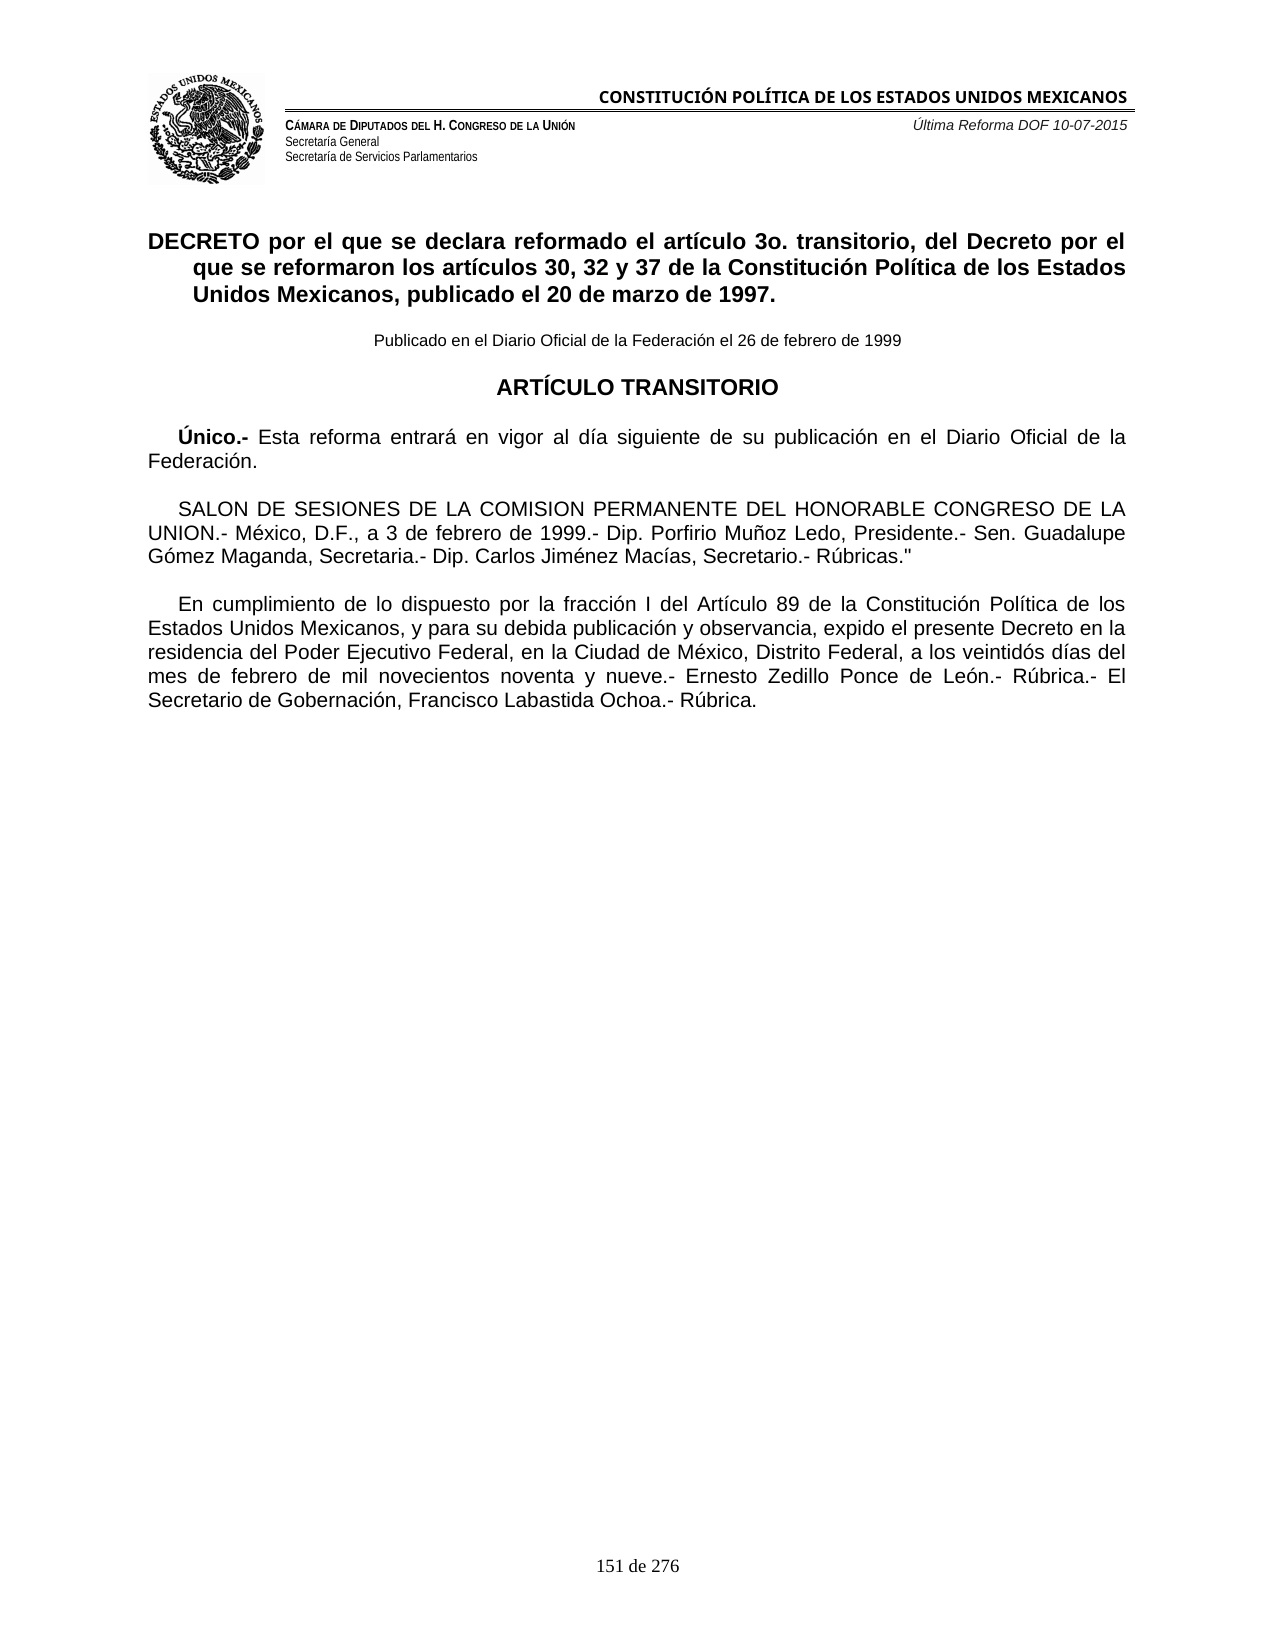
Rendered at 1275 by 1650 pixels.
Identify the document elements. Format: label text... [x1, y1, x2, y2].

text Publicado en el Diario Oficial de la Federación el 26 de febrero de 1999 [148, 331, 1127, 350]
text ARTÍCULO TRANSITORIO [148, 374, 1127, 401]
text SALON DE SESIONES DE LA COMISION PERMANENTE DEL HONORABLE CONGRESO DE LA UNION.- México, D.F., a 3 de febrero de 1999.- Dip. Porfirio Muñoz Ledo, Presidente.- Sen. Guadalupe Gómez Maganda, Secretaria.- Dip. Carlos Jiménez Macías, Secretario.- Rúbricas." [148, 496, 1127, 568]
text Único.- Esta reforma entrará en vigor al día siguiente de su publicación en el Diario Oficial de la Federación. [148, 424, 1127, 472]
subtitle DECRETO por el que se declara reformado el artículo 3o. transitorio, del Decreto por el que se reformaron los artículos 30, 32 y 37 de la Constitución Política de los Estados Unidos Mexicanos, publicado el 20 de marzo de 1997. [148, 228, 1127, 307]
text En cumplimiento de lo dispuesto por la fracción I del Artículo 89 de la Constitución Política de los Estados Unidos Mexicanos, y para su debida publicación y observancia, expido el presente Decreto en la residencia del Poder Ejecutivo Federal, en la Ciudad de México, Distrito Federal, a los veintidós días del mes de febrero de mil novecientos noventa y nueve.- Ernesto Zedillo Ponce de León.- Rúbrica.- El Secretario de Gobernación, Francisco Labastida Ochoa.- Rúbrica. [148, 592, 1127, 712]
